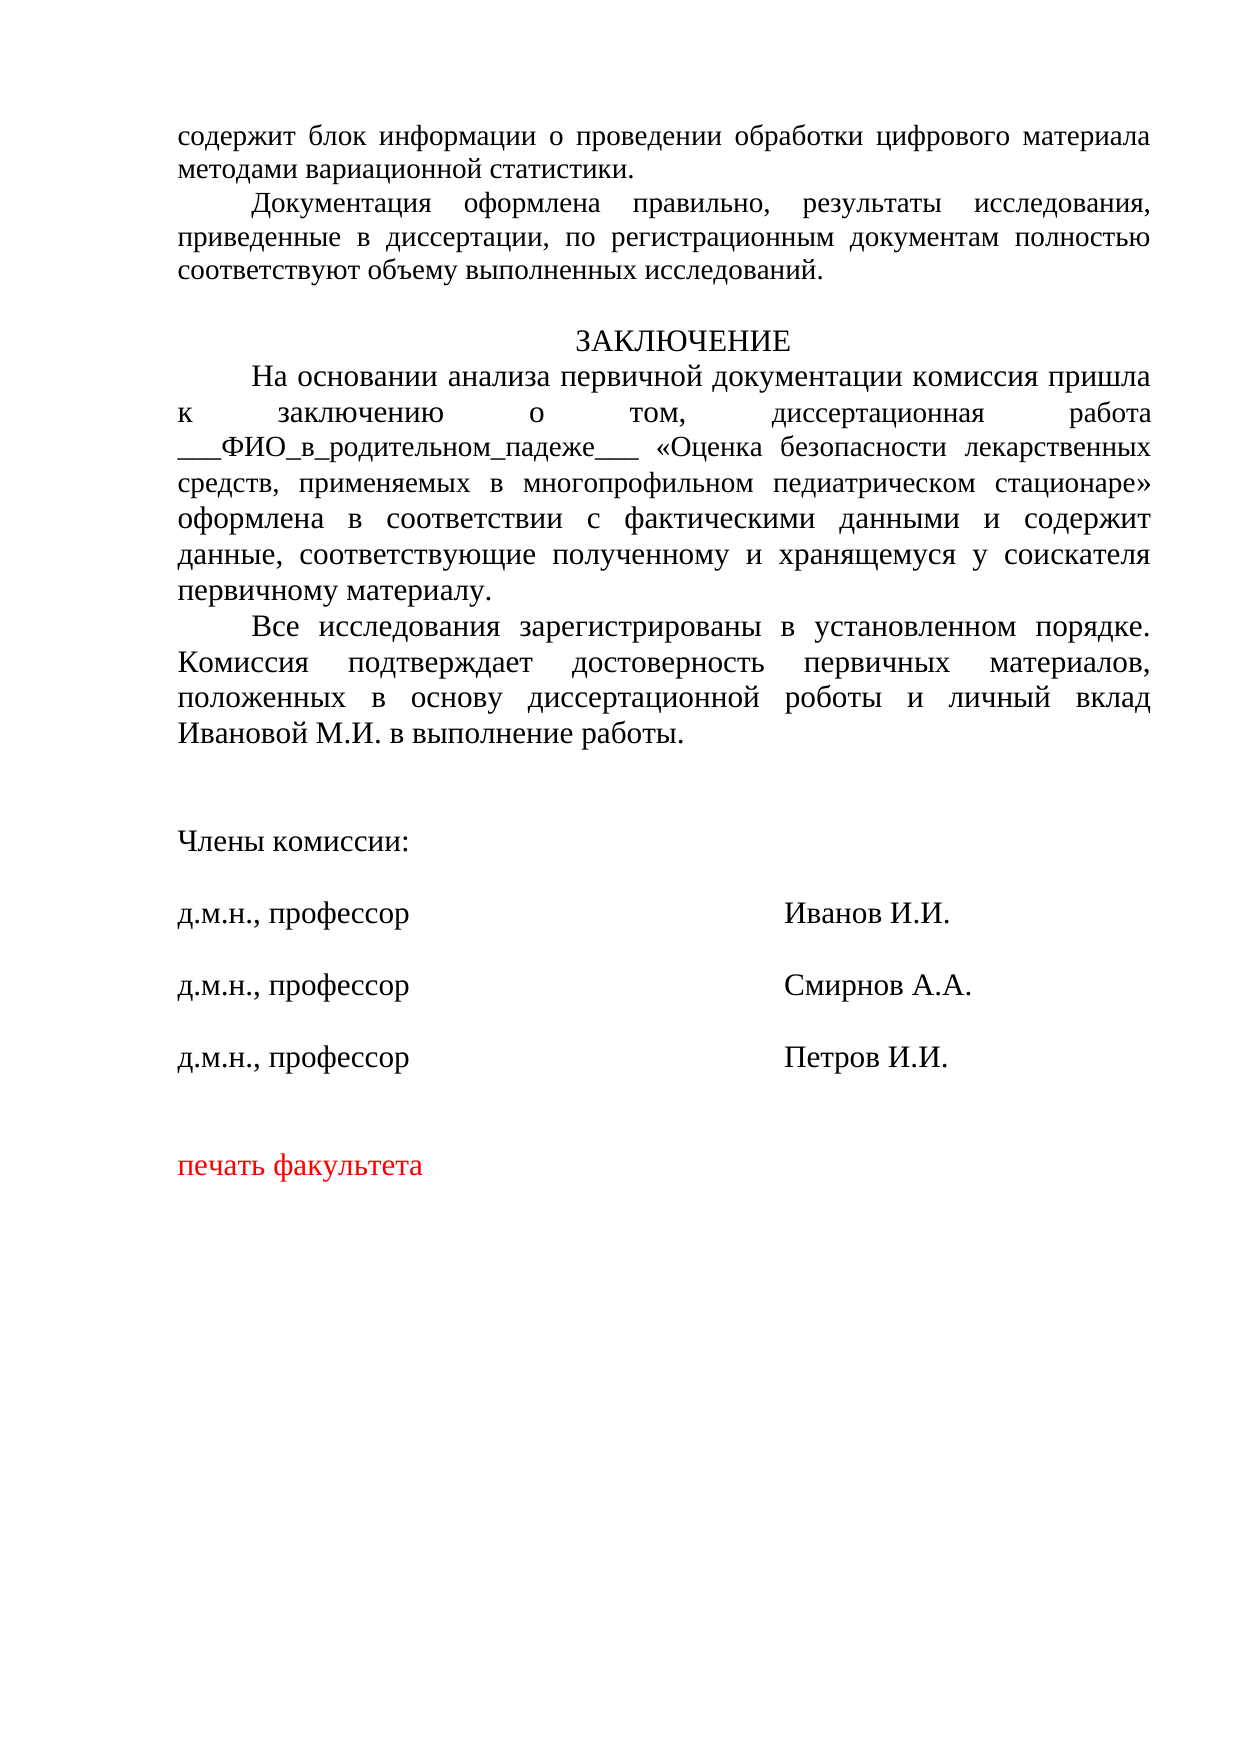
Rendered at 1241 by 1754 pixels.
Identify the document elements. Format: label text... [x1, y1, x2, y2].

text На основании анализа первичной документации комиссия пришла к заключению о том, диссертационная работа ___ФИО_в_родительном_падеже___ «Оценка безопасности лекарственных средств, применяемых в многопрофильном педиатрическом стационаре» оформлена в соответствии с фактическими данными и содержит данные, соответствующие полученному и хранящемуся у соискателя первичному материалу. [177, 358, 1152, 607]
text Члены комиссии: [177, 822, 1152, 858]
text д.м.н., профессор Иванов И.И. [177, 894, 1152, 930]
text печать факультета [177, 1146, 1152, 1182]
text ЗАКЛЮЧЕНИЕ [215, 322, 1152, 358]
text Все исследования зарегистрированы в установленном порядке. Комиссия подтверждает достоверность первичных материалов, положенных в основу диссертационной роботы и личный вклад Ивановой М.И. в выполнение работы. [177, 607, 1152, 751]
text д.м.н., профессор Петров И.И. [177, 1038, 1152, 1074]
text содержит блок информации о проведении обработки цифрового материала методами вариационной статистики. [177, 118, 1152, 185]
text д.м.н., профессор Смирнов А.А. [177, 966, 1152, 1002]
text Документация оформлена правильно, результаты исследования, приведенные в диссертации, по регистрационным документам полностью соответствуют объему выполненных исследований. [177, 185, 1152, 286]
